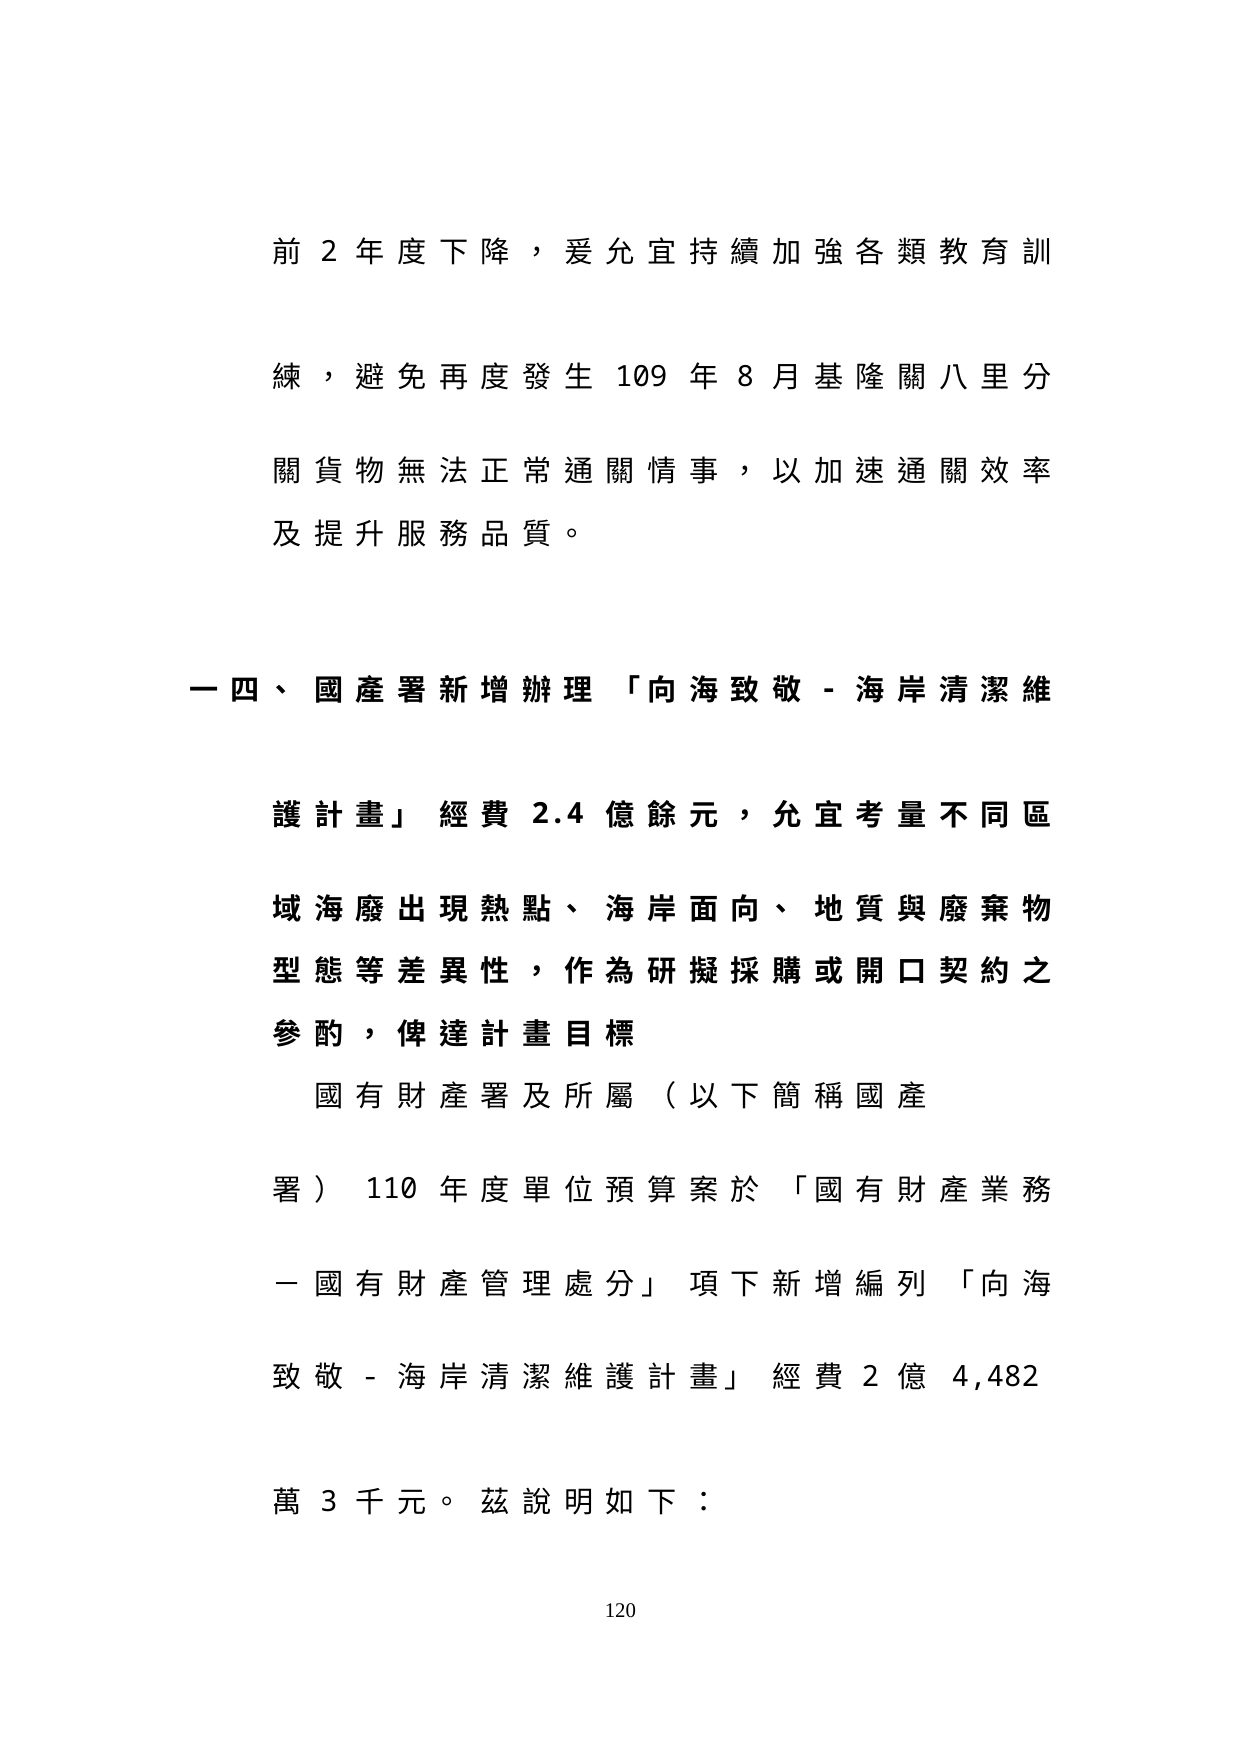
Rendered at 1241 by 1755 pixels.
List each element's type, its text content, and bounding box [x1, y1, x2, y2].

text 國有財產署及所屬（以下簡稱國產署）110年度單位預算案於「國有財產業務－國有財產管理處分」項下新增編列「向海致敬-海岸清潔維護計畫」經費2億4,482萬3千元。茲說明如下： [242, 1052, 1058, 1552]
text 前2年度下降，爰允宜持續加強各類教育訓練，避免再度發生109年8月基隆關八里分關貨物無法正常通關情事，以加速通關效率及提升服務品質。 [242, 177, 1058, 552]
text 一四、國產署新增辦理「向海致敬-海岸清潔維護計畫」經費2.4億餘元，允宜考量不同區域海廢出現熱點、海岸面向、地質與廢棄物型態等差異性，作為研擬採購或開口契約之參酌，俾達計畫目標 [183, 615, 1058, 1052]
